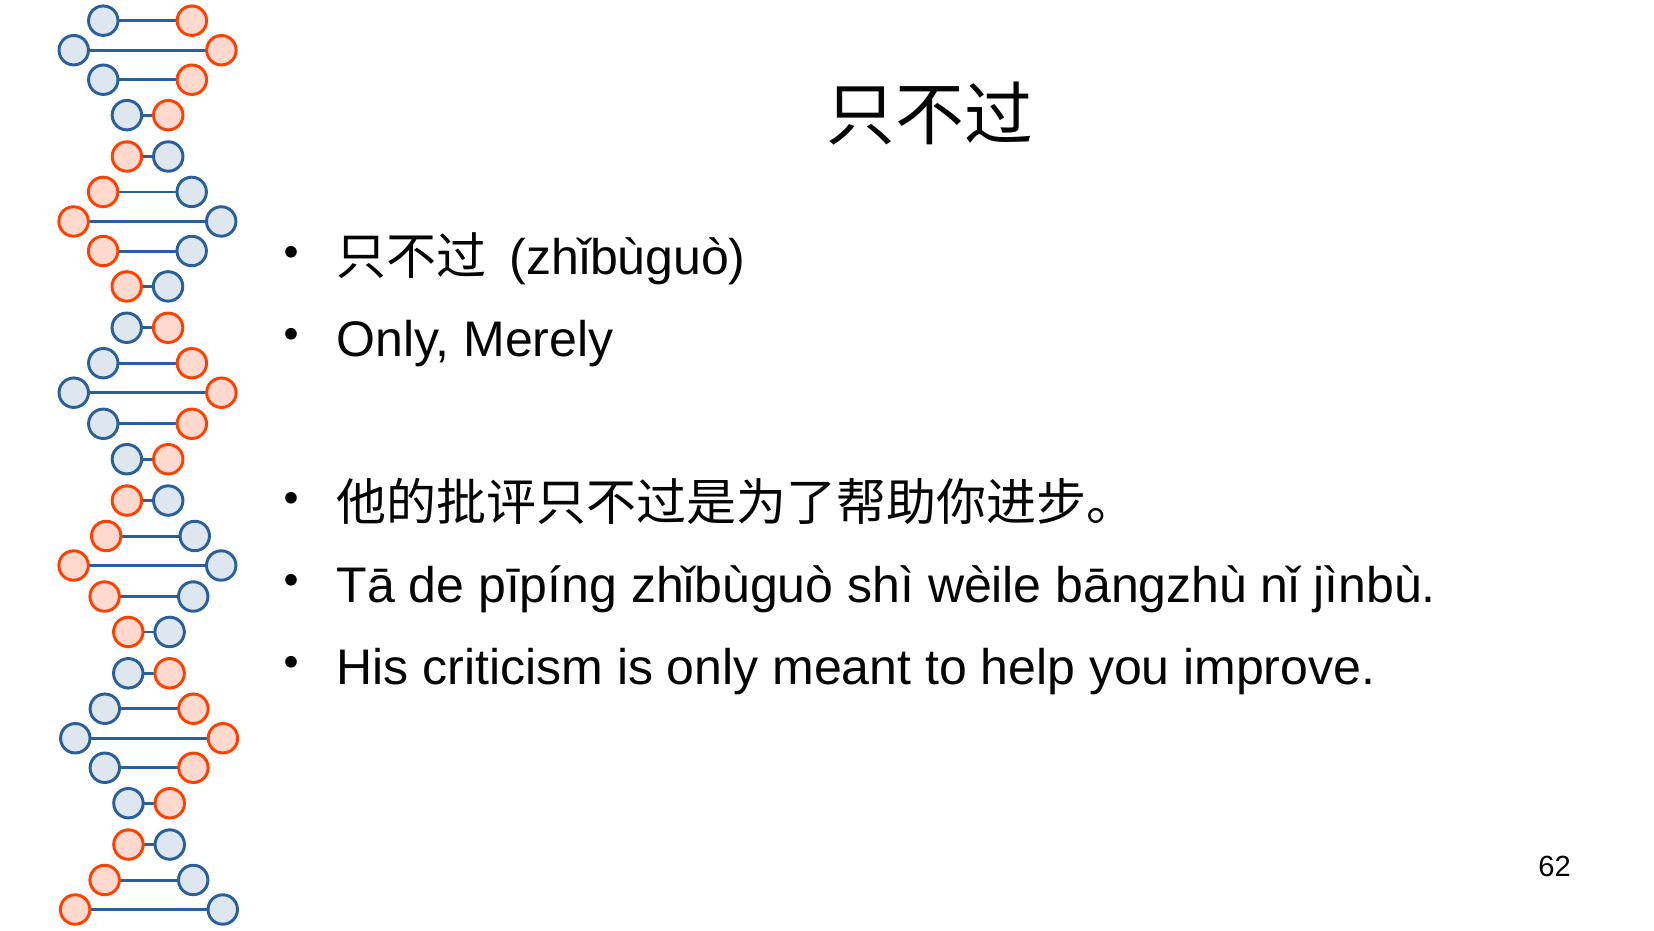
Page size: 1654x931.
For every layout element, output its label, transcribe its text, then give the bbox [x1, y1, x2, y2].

list 只不过 (zhǐbùguò) Only, Merely 他的批评只不过是为了帮助你进步。 Tā de pīpíng zhǐbùguò shì wèile bāngzhù nǐ jìnbù. His criticism is only meant to help you improve. [265, 224, 1595, 764]
title 只不过 [265, 35, 1595, 189]
